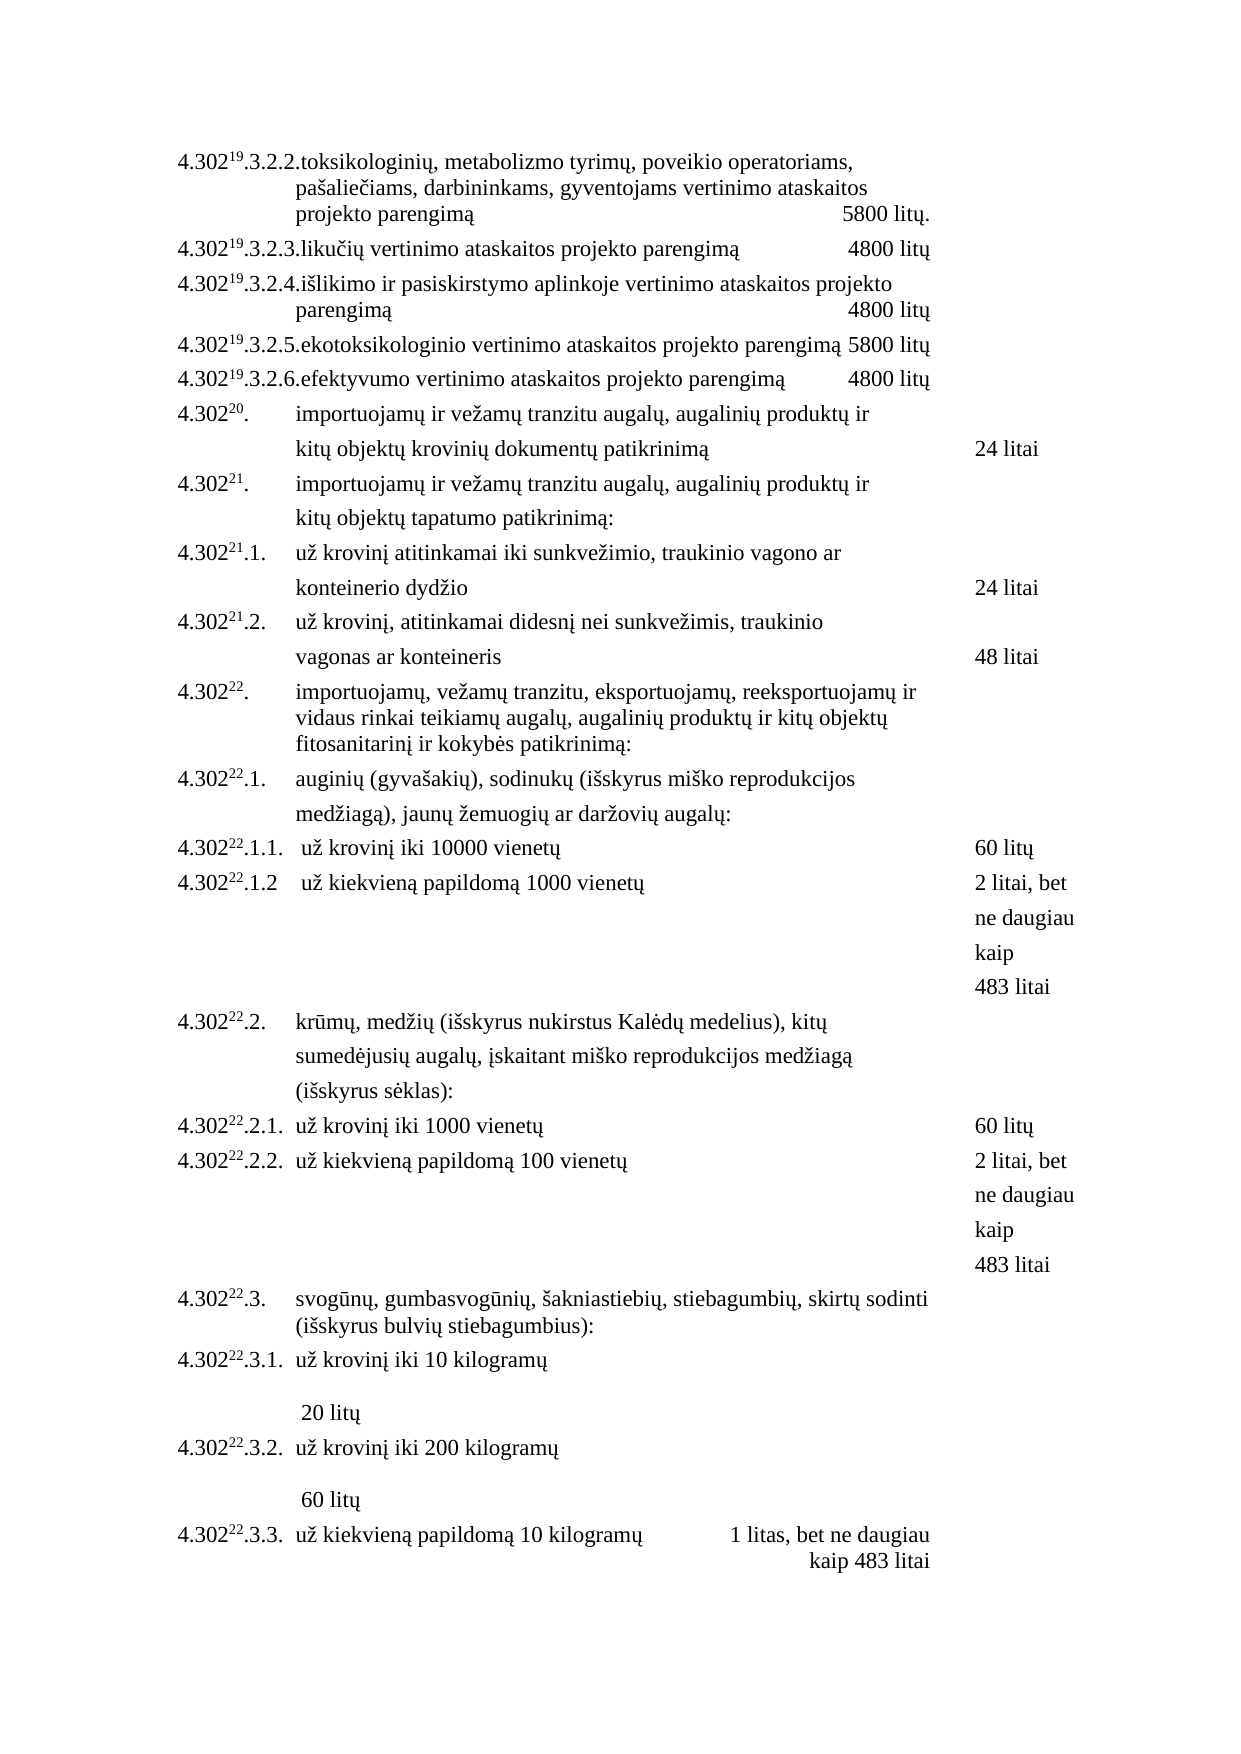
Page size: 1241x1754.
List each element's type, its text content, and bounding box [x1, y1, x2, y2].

text 4.30222.3.1. už krovinį iki 10 kilogramų 20 litų [177, 1346, 930, 1426]
text kaip [974, 1216, 1122, 1242]
text (išskyrus sėklas): [177, 1077, 1122, 1104]
text 4.30222.1.2 už kiekvieną papildomą 1000 vienetų 2 litai, bet [177, 869, 1122, 896]
text 4.30222.3. svogūnų, gumbasvogūnių, šakniastiebių, stiebagumbių, skirtų sodinti (išskyrus bulvių stiebagumbius): [177, 1285, 930, 1338]
text kitų objektų tapatumo patikrinimą: [177, 504, 1122, 531]
text 4.30222.2.1. už krovinį iki 1000 vienetų 60 litų [177, 1112, 1122, 1138]
text ne daugiau [974, 1181, 1122, 1208]
text ne daugiau [177, 904, 1122, 930]
text konteinerio dydžio 24 litai [177, 574, 1122, 600]
subtitle 4.30219.3.2.2.toksikologinių, metabolizmo tyrimų, poveikio operatoriams, pašaliečiams, darbininkams, gyventojams vertinimo ataskaitos projekto parengimą 5800 litų. [177, 148, 930, 227]
subtitle 4.30219.3.2.6.efektyvumo vertinimo ataskaitos projekto parengimą 4800 litų [177, 366, 930, 392]
text kitų objektų krovinių dokumentų patikrinimą 24 litai [177, 435, 1122, 461]
text 4.30221.2. už krovinį, atitinkamai didesnį nei sunkvežimis, traukinio [177, 608, 1122, 635]
text 4.30222.2.2. už kiekvieną papildomą 100 vienetų 2 litai, bet [177, 1147, 1122, 1173]
text 4.30221. importuojamų ir vežamų tranzitu augalų, augalinių produktų ir [177, 469, 1122, 496]
text 4.30221.1. už krovinį atitinkamai iki sunkvežimio, traukinio vagono ar [177, 539, 1122, 565]
subtitle 4.30219.3.2.5.ekotoksikologinio vertinimo ataskaitos projekto parengimą 5800 litų [177, 331, 930, 357]
text vagonas ar konteineris 48 litai [177, 643, 1122, 669]
text medžiagą), jaunų žemuogių ar daržovių augalų: [177, 800, 1122, 826]
text 4.30222.1.1. už krovinį iki 10000 vienetų 60 litų [177, 834, 1122, 861]
text sumedėjusių augalų, įskaitant miško reprodukcijos medžiagą [177, 1043, 1122, 1069]
text 483 litai [974, 973, 1122, 999]
text 4.30219.3.2.4.išlikimo ir pasiskirstymo aplinkoje vertinimo ataskaitos projekto parengimą 4800 litų [177, 270, 930, 322]
text 4.30222. importuojamų, vežamų tranzitu, eksportuojamų, reeksportuojamų ir vidaus rinkai teikiamų augalų, augalinių produktų ir kitų objektų fitosanitarinį ir kokybės patikrinimą: [177, 678, 930, 757]
text 4.30222.2. krūmų, medžių (išskyrus nukirstus Kalėdų medelius), kitų [177, 1008, 1122, 1034]
text 4.30219.3.2.3.likučių vertinimo ataskaitos projekto parengimą 4800 litų [177, 235, 930, 261]
text 4.30222.3.2. už krovinį iki 200 kilogramų 60 litų [177, 1434, 930, 1513]
text 4.30222.3.3. už kiekvieną papildomą 10 kilogramų 1 litas, bet ne daugiau kaip 483 litai [177, 1521, 930, 1574]
text kaip [974, 938, 1122, 965]
text 4.30222.1. auginių (gyvašakių), sodinukų (išskyrus miško reprodukcijos [177, 765, 1122, 791]
text 4.30220. importuojamų ir vežamų tranzitu augalų, augalinių produktų ir [177, 400, 1122, 427]
text 483 litai [974, 1251, 1122, 1277]
